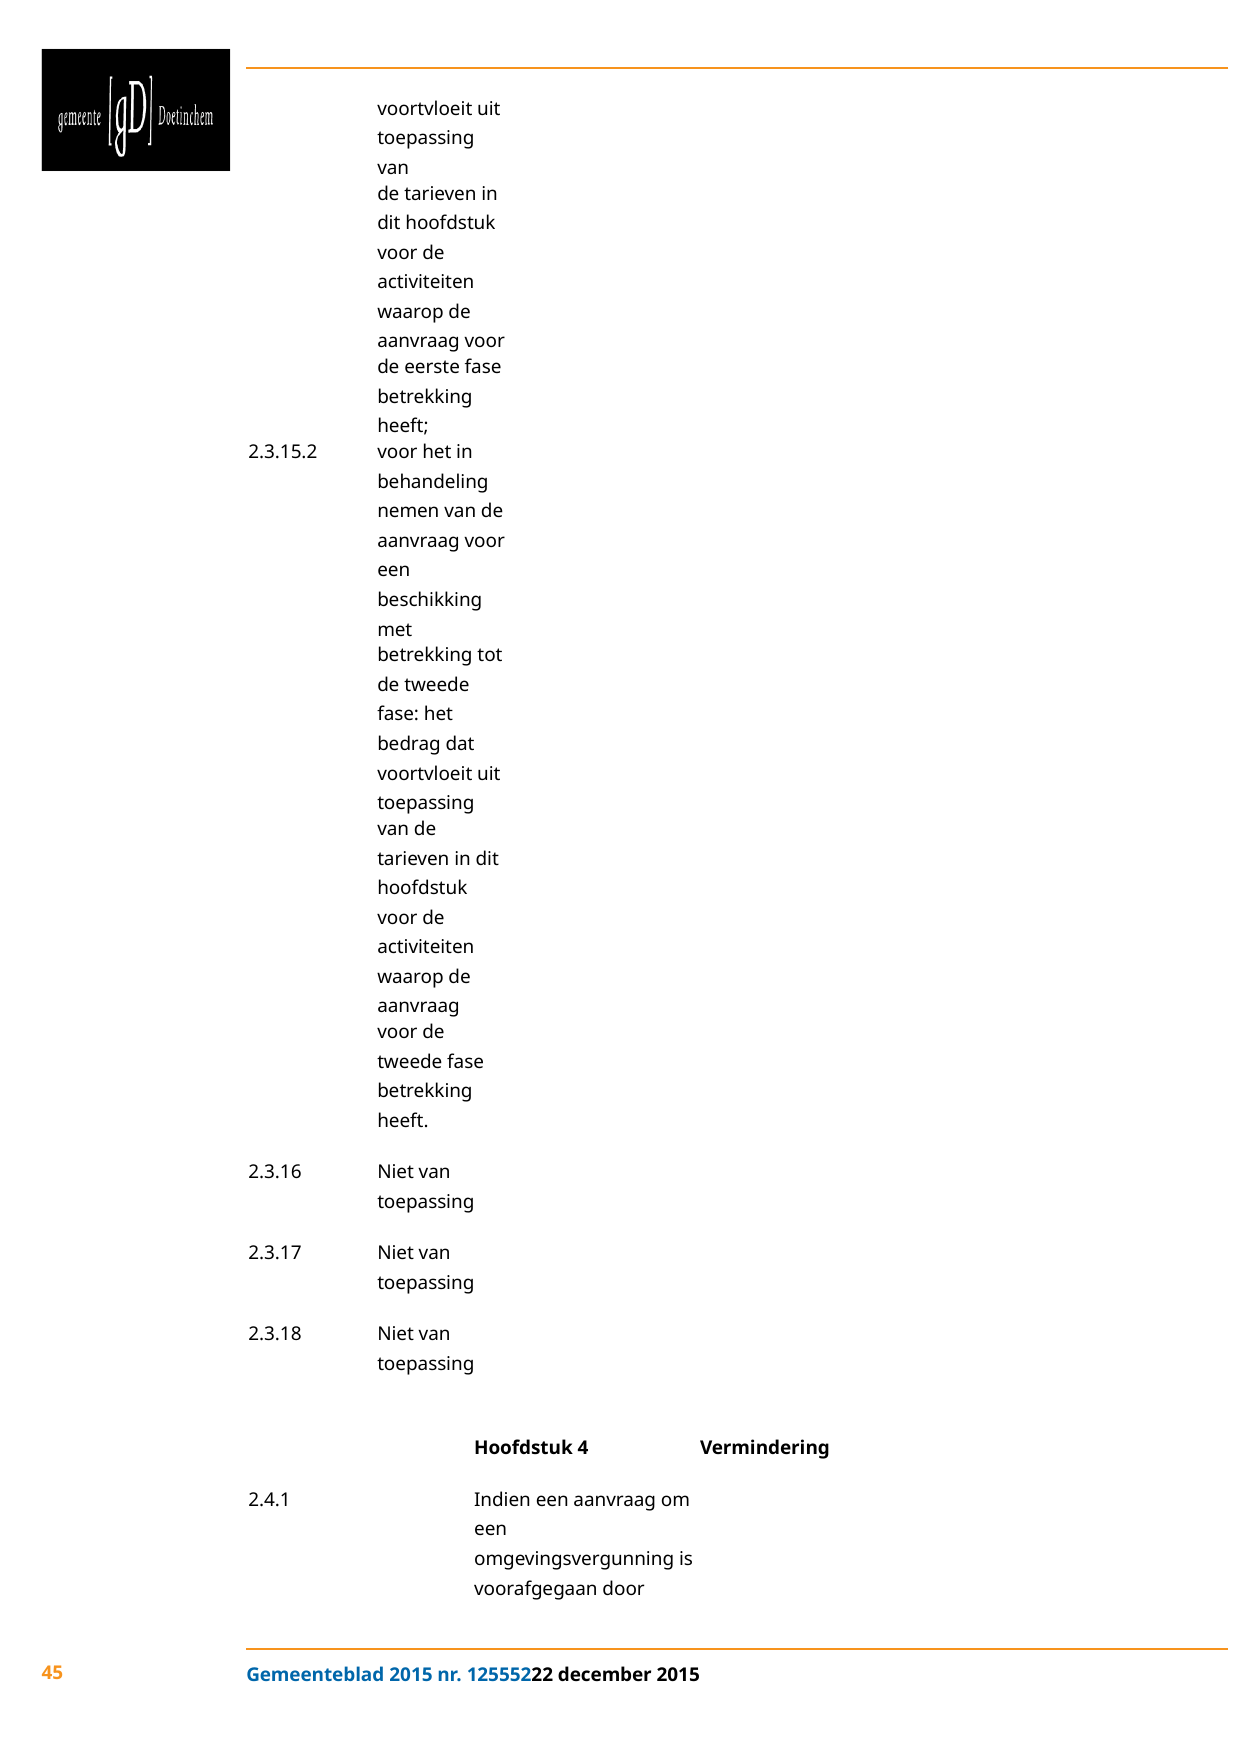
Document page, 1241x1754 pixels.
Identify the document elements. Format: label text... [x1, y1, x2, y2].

table_cell [506, 438, 635, 641]
table_cell [635, 1159, 764, 1214]
table_cell [635, 641, 764, 815]
table_cell [377, 1133, 506, 1158]
table_cell [506, 641, 635, 815]
table_cell [894, 1133, 1022, 1158]
table_cell [764, 180, 893, 353]
table_cell [894, 353, 1022, 438]
table_cell [635, 1295, 764, 1321]
table_cell [635, 353, 764, 438]
table_header Vermindering [700, 1435, 926, 1460]
table_cell [764, 641, 893, 815]
table_cell [248, 1018, 377, 1133]
table_cell [764, 1133, 893, 1158]
table_cell [1023, 1321, 1152, 1376]
table_cell [506, 1240, 635, 1295]
table_cell [635, 438, 764, 641]
table_cell [248, 1460, 474, 1486]
table_cell [1023, 1295, 1152, 1321]
table_cell 2.3.17 [248, 1240, 377, 1295]
table_cell [506, 1295, 635, 1321]
table_cell [894, 1240, 1022, 1295]
table_cell 2.3.18 [248, 1321, 377, 1376]
table_cell [894, 180, 1022, 353]
table_cell [894, 641, 1022, 815]
table_cell [1023, 641, 1152, 815]
table_cell [377, 1214, 506, 1239]
table_cell [1023, 180, 1152, 353]
table_cell [764, 815, 893, 1018]
table_header [248, 1435, 474, 1460]
table_cell [506, 1214, 635, 1239]
table_cell [1023, 815, 1152, 1018]
table_cell [764, 1159, 893, 1214]
table_cell [1023, 1240, 1152, 1295]
table_cell [635, 1214, 764, 1239]
table_cell [894, 1018, 1022, 1133]
table_cell [248, 1133, 377, 1158]
table_cell [1023, 1376, 1152, 1402]
table_cell [506, 1018, 635, 1133]
table_header Hoofdstuk 4 [474, 1435, 700, 1460]
table_cell de tarieven in dit hoofdstuk voor de activiteiten waarop de aanvraag voor [377, 180, 506, 353]
table_cell [764, 1295, 893, 1321]
table_cell [248, 1214, 377, 1239]
table_cell [894, 815, 1022, 1018]
table_cell [764, 438, 893, 641]
table_cell [506, 1376, 635, 1402]
table_cell [894, 1376, 1022, 1402]
picture [41, 47, 231, 172]
table_cell [506, 95, 635, 180]
table_cell 2.4.1 [248, 1486, 474, 1601]
table_cell de eerste fase betrekking heeft; [377, 353, 506, 438]
table_cell [506, 1133, 635, 1158]
table_cell van de tarieven in dit hoofdstuk voor de activiteiten waarop de aanvraag [377, 815, 506, 1018]
table_cell [1023, 95, 1152, 180]
table_cell [506, 815, 635, 1018]
table_cell [474, 1460, 700, 1486]
table_cell voor het in behandeling nemen van de aanvraag voor een beschikking met [377, 438, 506, 641]
table_cell [635, 815, 764, 1018]
table_cell [764, 1214, 893, 1239]
table_cell [635, 95, 764, 180]
table_cell [926, 1486, 1152, 1601]
table_cell [1023, 1018, 1152, 1133]
table_cell [1023, 1214, 1152, 1239]
table_cell [377, 1376, 506, 1402]
table_cell [894, 1159, 1022, 1214]
table_cell [635, 180, 764, 353]
table_cell Niet van toepassing [377, 1321, 506, 1376]
table_cell [635, 1376, 764, 1402]
table_cell [248, 95, 377, 180]
table_cell [926, 1460, 1152, 1486]
table_cell [248, 641, 377, 815]
table_cell [635, 1321, 764, 1376]
table_cell 2.3.16 [248, 1159, 377, 1214]
table_cell [248, 180, 377, 353]
table_cell [635, 1240, 764, 1295]
table_cell [635, 1018, 764, 1133]
table_cell Niet van toepassing [377, 1240, 506, 1295]
table_cell [377, 1295, 506, 1321]
table_cell [764, 353, 893, 438]
table_cell [506, 353, 635, 438]
table_cell [764, 1240, 893, 1295]
table_cell Indien een aanvraag om een omgevingsvergunning is voorafgegaan door [474, 1486, 700, 1601]
table_cell [1023, 1133, 1152, 1158]
table_cell [248, 1376, 377, 1402]
table_cell 2.3.15.2 [248, 438, 377, 641]
table_cell [1023, 438, 1152, 641]
table_cell [1023, 1159, 1152, 1214]
table_cell [764, 95, 893, 180]
table_cell [894, 95, 1022, 180]
table_cell [506, 180, 635, 353]
table_cell [506, 1321, 635, 1376]
table_cell [1023, 353, 1152, 438]
table_cell Niet van toepassing [377, 1159, 506, 1214]
table_cell [700, 1486, 926, 1601]
table_cell [248, 1295, 377, 1321]
table_cell [635, 1133, 764, 1158]
table_cell [248, 353, 377, 438]
table_cell [248, 815, 377, 1018]
table_cell [894, 438, 1022, 641]
table_cell [764, 1321, 893, 1376]
table_cell [894, 1214, 1022, 1239]
table_cell voor de tweede fase betrekking heeft. [377, 1018, 506, 1133]
table_cell betrekking tot de tweede fase: het bedrag dat voortvloeit uit toepassing [377, 641, 506, 815]
table_cell [894, 1295, 1022, 1321]
table_header [926, 1435, 1152, 1460]
table_cell [764, 1376, 893, 1402]
table_cell [894, 1321, 1022, 1376]
table_cell [700, 1460, 926, 1486]
table_cell voortvloeit uit toepassing van [377, 95, 506, 180]
table_cell [764, 1018, 893, 1133]
table_cell [506, 1159, 635, 1214]
